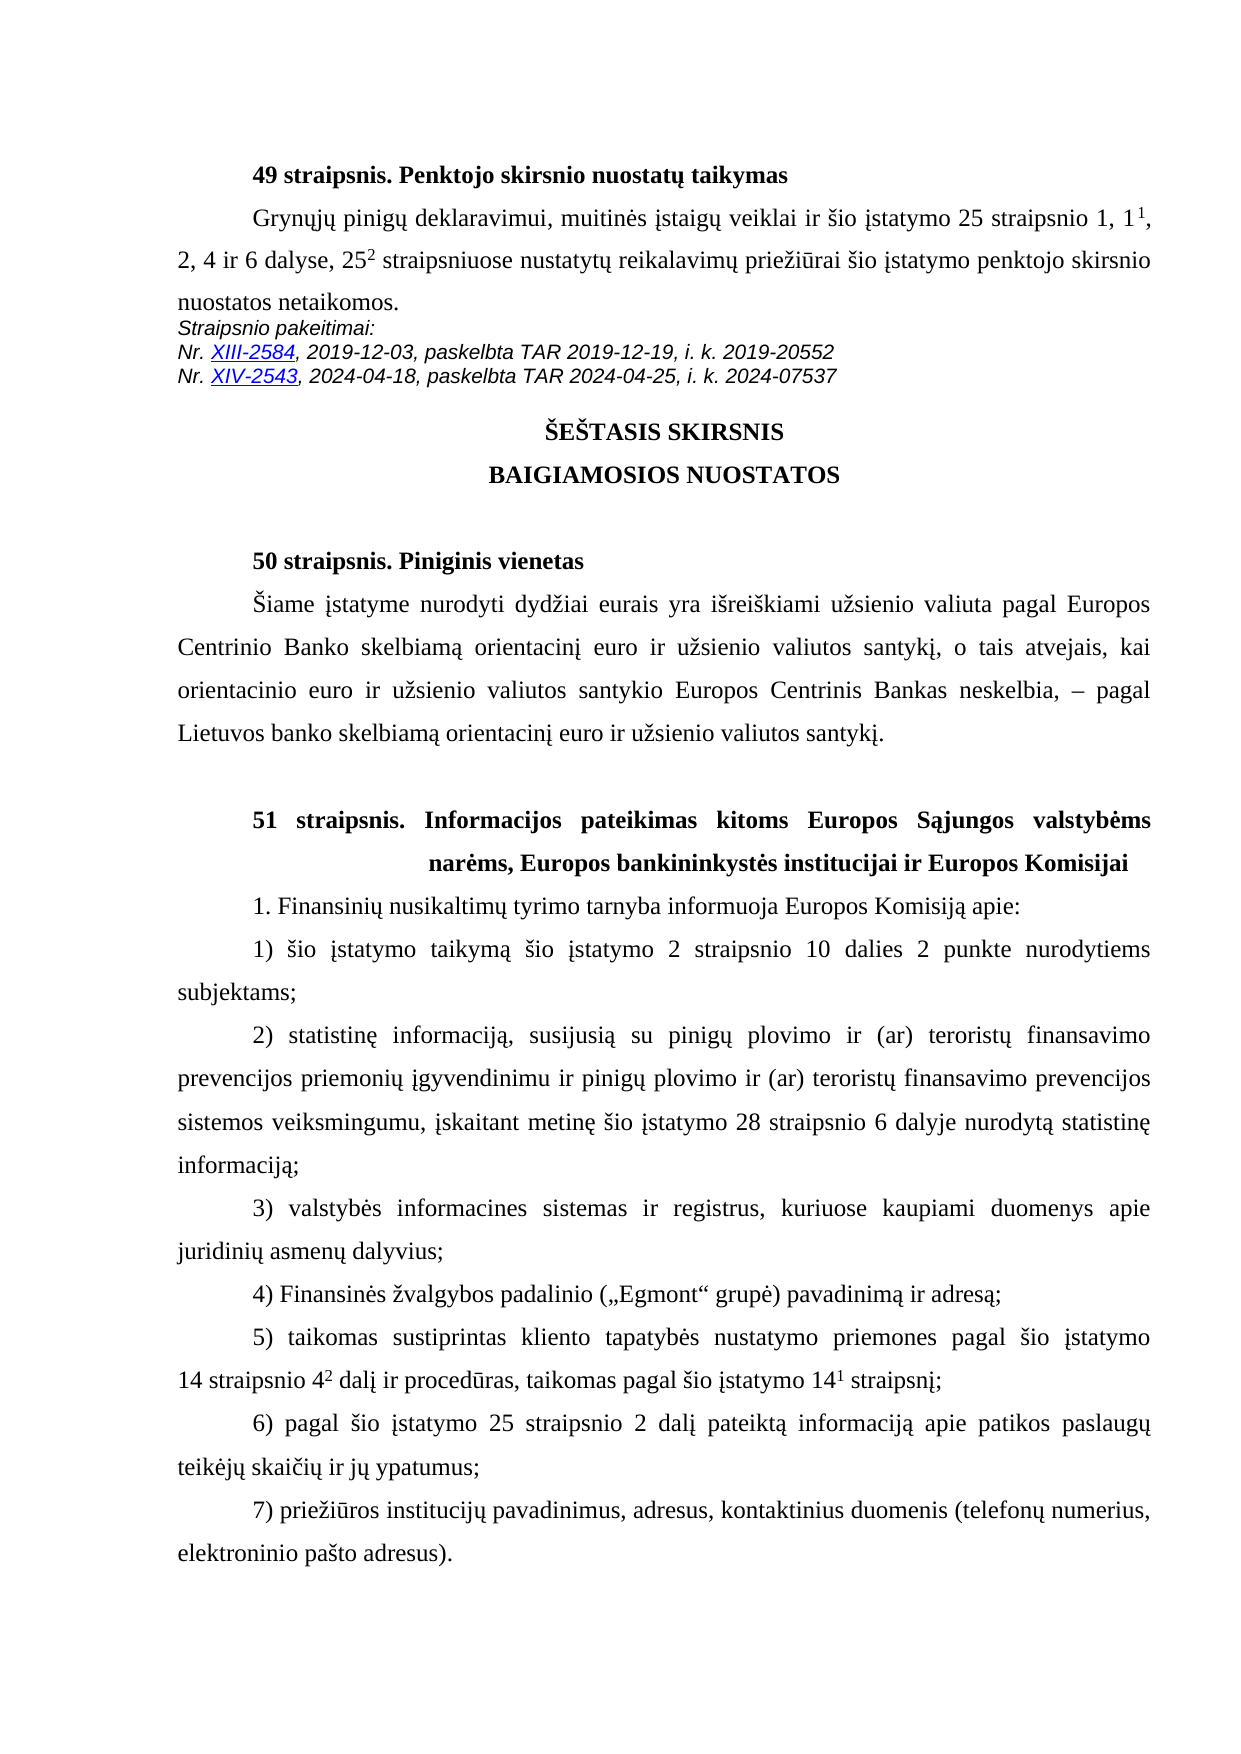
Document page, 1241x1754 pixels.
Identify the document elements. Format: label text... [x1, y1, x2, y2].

text 1. Finansinių nusikaltimų tyrimo tarnyba informuoja Europos Komisiją apie: [177, 891, 1152, 920]
text 2) statistinę informaciją, susijusią su pinigų plovimo ir (ar) teroristų finansavimo prevencijos priemonių įgyvendinimu ir pinigų plovimo ir (ar) teroristų finansavimo prevencijos sistemos veiksmingumu, įskaitant metinę šio įstatymo 28 straipsnio 6 dalyje nurodytą statistinę informaciją; [177, 1020, 1152, 1178]
text 5) taikomas sustiprintas kliento tapatybės nustatymo priemones pagal šio įstatymo 14 straipsnio 42 dalį ir procedūras, taikomas pagal šio įstatymo 141 straipsnį; [177, 1322, 1152, 1394]
text Šiame įstatyme nurodyti dydžiai eurais yra išreiškiami užsienio valiuta pagal Europos Centrinio Banko skelbiamą orientacinį euro ir užsienio valiutos santykį, o tais atvejais, kai orientacinio euro ir užsienio valiutos santykio Europos Centrinis Bankas neskelbia, – pagal Lietuvos banko skelbiamą orientacinį euro ir užsienio valiutos santykį. [177, 589, 1152, 747]
text 3) valstybės informacines sistemas ir registrus, kuriuose kaupiami duomenys apie juridinių asmenų dalyvius; [177, 1193, 1152, 1265]
text 4) Finansinės žvalgybos padalinio („Egmont“ grupė) pavadinimą ir adresą; [177, 1279, 1152, 1308]
text Grynųjų pinigų deklaravimui, muitinės įstaigų veiklai ir šio įstatymo 25 straipsnio 1, 11, 2, 4 ir 6 dalyse, 252 straipsniuose nustatytų reikalavimų priežiūrai šio įstatymo penktojo skirsnio nuostatos netaikomos. [177, 189, 1152, 316]
text 49 straipsnis. Penktojo skirsnio nuostatų taikymas [177, 147, 1152, 189]
text 1) šio įstatymo taikymą šio įstatymo 2 straipsnio 10 dalies 2 punkte nurodytiems subjektams; [177, 934, 1152, 1006]
text 51 straipsnis. Informacijos pateikimas kitoms Europos Sąjungos valstybėms narėms, Europos bankininkystės institucijai ir Europos Komisijai [252, 805, 1152, 877]
text Nr. XIII-2584, 2019-12-03, paskelbta TAR 2019-12-19, i. k. 2019-20552 [177, 340, 1152, 364]
text BAIGIAMOSIOS NUOSTATOS [177, 460, 1152, 488]
text ŠEŠTASIS SKIRSNIS [177, 417, 1152, 445]
text Straipsnio pakeitimai: [177, 316, 1152, 340]
text 6) pagal šio įstatymo 25 straipsnio 2 dalį pateiktą informaciją apie patikos paslaugų teikėjų skaičių ir jų ypatumus; [177, 1408, 1152, 1480]
text 50 straipsnis. Piniginis vienetas [177, 546, 1152, 575]
text 7) priežiūros institucijų pavadinimus, adresus, kontaktinius duomenis (telefonų numerius, elektroninio pašto adresus). [177, 1495, 1152, 1567]
text Nr. XIV-2543, 2024-04-18, paskelbta TAR 2024-04-25, i. k. 2024-07537 [177, 364, 1152, 388]
